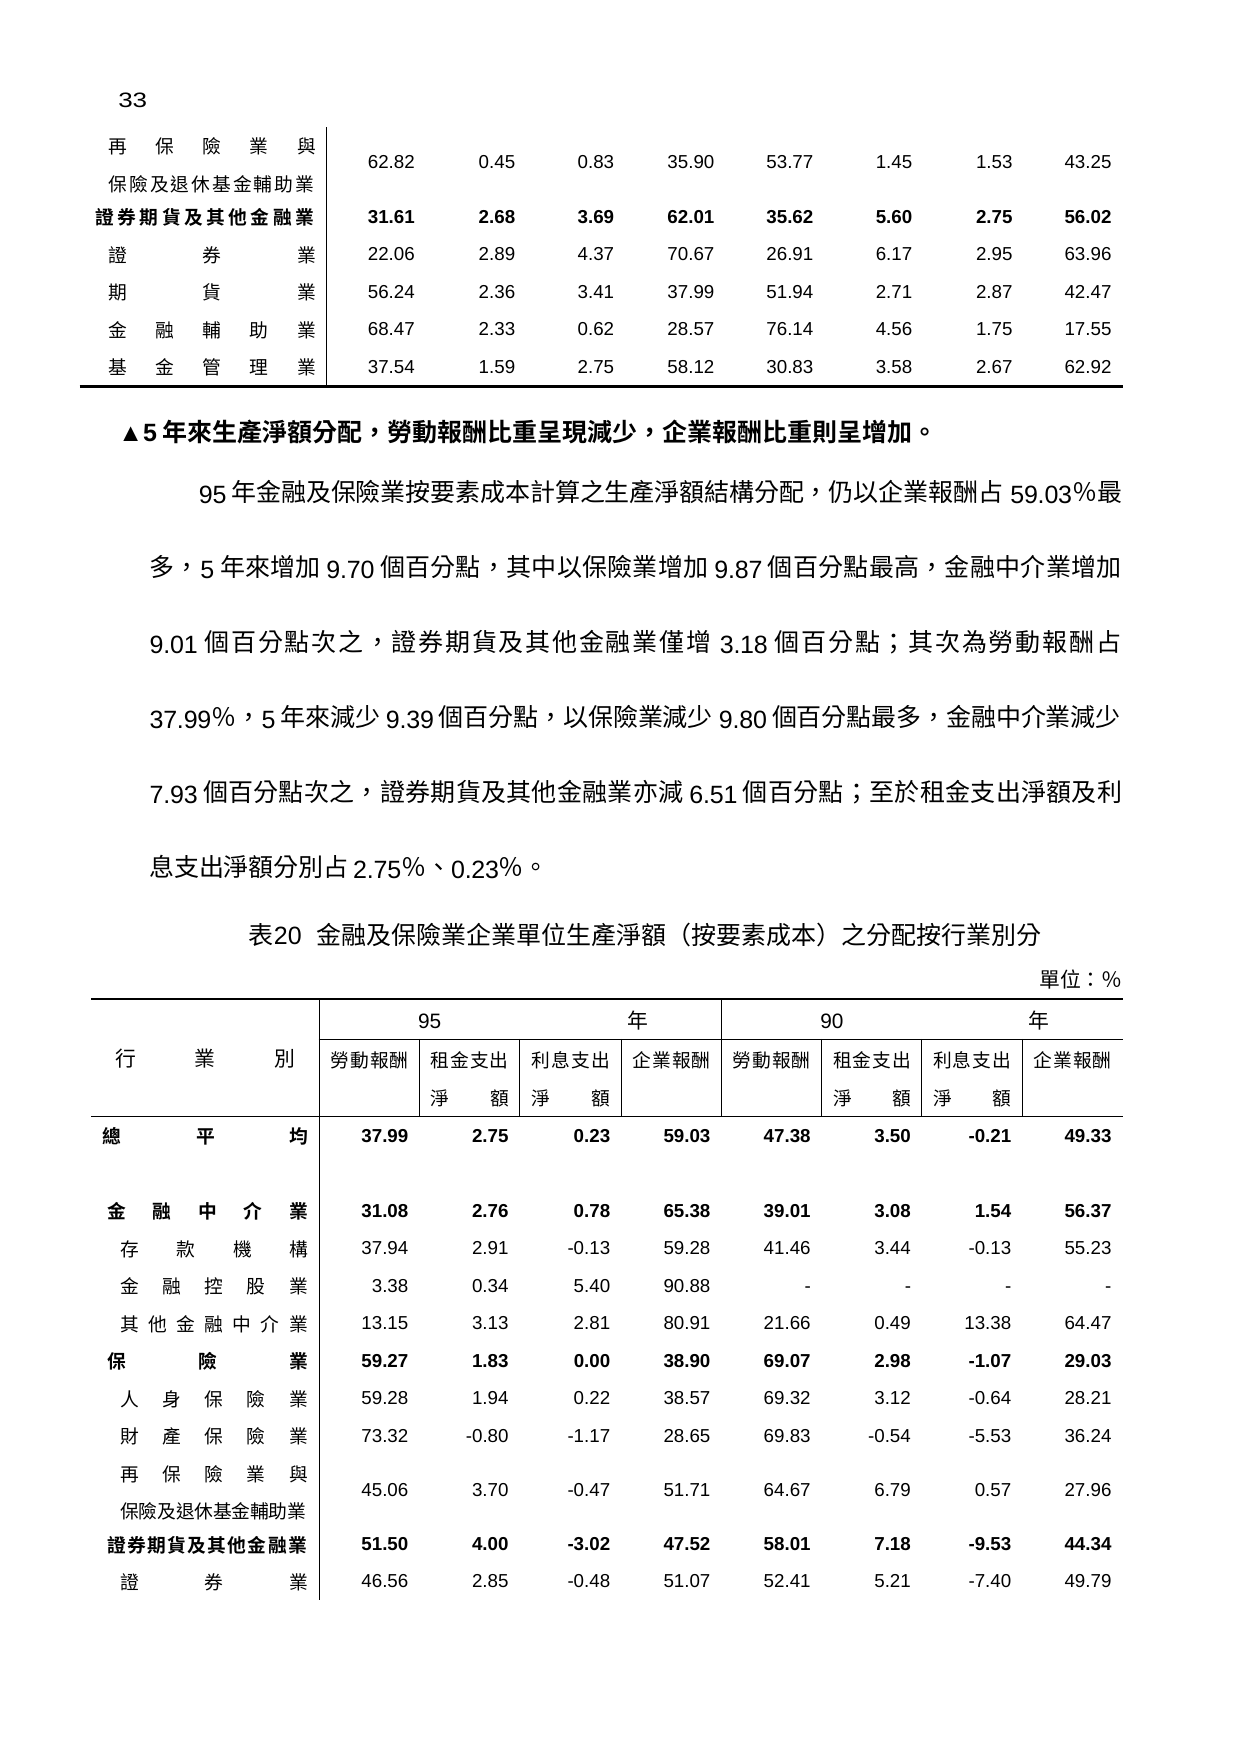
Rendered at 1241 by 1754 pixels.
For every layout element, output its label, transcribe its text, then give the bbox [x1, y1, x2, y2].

table_cell 1.45 [824, 127, 923, 198]
table_cell 1.94 [419, 1379, 519, 1417]
table_cell 13.15 [320, 1304, 419, 1342]
table_cell 0.23 [520, 1117, 621, 1154]
table_cell 27.96 [1022, 1454, 1122, 1525]
table_cell 3.38 [320, 1267, 419, 1304]
table_cell 3.58 [824, 348, 923, 385]
table_cell 76.14 [725, 310, 824, 348]
table_cell 26.91 [725, 235, 824, 273]
table_cell -0.21 [922, 1117, 1022, 1154]
table_cell 51.94 [725, 273, 824, 310]
table_cell [520, 1154, 621, 1192]
table_cell 人身保險業 [91, 1379, 319, 1417]
table_cell 35.62 [725, 198, 824, 235]
text 95年金融及保險業按要素成本計算之生產淨額結構分配，仍以企業報酬占59.03％最多，5年來增加9.70個百分點，其中以保險業增加9.87個百分點最高，金融中介業增加9.01個百分點次之，證券期貨及其他金融業僅增3.18個百分點；其次為勞動報酬占37.99％，5年來減少9.39個百分點，以保險業減少9.80個百分點最多，金融中介業減少7.93個百分點次之，證券期貨及其他金融業亦減6.51個百分點；至於租金支出淨額及利息支出淨額分別占2.75％、0.23％。 [149, 457, 1122, 907]
table_cell 企業報酬 [622, 1040, 721, 1116]
table_cell 58.01 [721, 1525, 822, 1563]
table_cell -5.53 [922, 1417, 1022, 1454]
table_cell 再保險業與 保險及退休基金輔助業 [91, 1454, 319, 1525]
table_cell 0.83 [526, 127, 625, 198]
table_cell -0.47 [520, 1454, 621, 1525]
table_cell 49.79 [1022, 1563, 1122, 1600]
table_cell 28.57 [625, 310, 725, 348]
table_cell 期貨業 [80, 273, 326, 310]
table_cell - [922, 1267, 1022, 1304]
table_cell -7.40 [922, 1563, 1022, 1600]
table_cell -1.17 [520, 1417, 621, 1454]
table_cell [922, 1154, 1022, 1192]
table_cell 租金支出 淨額 [420, 1040, 519, 1116]
table_cell 證券期貨及其他金融業 [91, 1525, 319, 1563]
table_cell -1.07 [922, 1342, 1022, 1379]
table_cell 80.91 [621, 1304, 721, 1342]
table_cell 勞動報酬 [722, 1040, 821, 1116]
table_header 行業別 [91, 1000, 319, 1116]
table_cell 2.68 [426, 198, 526, 235]
table_cell 2.76 [419, 1192, 519, 1229]
table_cell 2.33 [426, 310, 526, 348]
table_cell 56.37 [1022, 1192, 1122, 1229]
table_cell [91, 1154, 319, 1192]
table_cell -0.54 [822, 1417, 922, 1454]
table_cell 21.66 [721, 1304, 822, 1342]
table_cell 62.92 [1024, 348, 1122, 385]
table_cell 45.06 [320, 1454, 419, 1525]
table_cell 租金支出 淨額 [822, 1040, 921, 1116]
table_cell 6.79 [822, 1454, 922, 1525]
table_cell 69.32 [721, 1379, 822, 1417]
table_cell 勞動報酬 [320, 1040, 419, 1116]
table_cell 7.18 [822, 1525, 922, 1563]
table_cell 0.34 [419, 1267, 519, 1304]
table_cell 再保險業與 保險及退休基金輔助業 [80, 127, 326, 198]
table_cell [721, 1154, 822, 1192]
table_cell 2.71 [824, 273, 923, 310]
table_cell 64.47 [1022, 1304, 1122, 1342]
table_cell 65.38 [621, 1192, 721, 1229]
table_cell 38.57 [621, 1379, 721, 1417]
table_cell 其他金融中介業 [91, 1304, 319, 1342]
table_cell -0.48 [520, 1563, 621, 1600]
table_cell 2.95 [923, 235, 1023, 273]
table_cell 3.08 [822, 1192, 922, 1229]
table_cell 17.55 [1024, 310, 1122, 348]
table_cell 37.94 [320, 1229, 419, 1267]
table_cell 53.77 [725, 127, 824, 198]
table_cell 3.44 [822, 1229, 922, 1267]
table_cell 3.12 [822, 1379, 922, 1417]
table_cell 金融輔助業 [80, 310, 326, 348]
table_cell - [822, 1267, 922, 1304]
table_cell 金融控股業 [91, 1267, 319, 1304]
table_cell 3.50 [822, 1117, 922, 1154]
table_cell -0.13 [922, 1229, 1022, 1267]
table_cell 1.75 [923, 310, 1023, 348]
table_cell -3.02 [520, 1525, 621, 1563]
table_cell 39.01 [721, 1192, 822, 1229]
table_cell 35.90 [625, 127, 725, 198]
table_cell 62.82 [327, 127, 426, 198]
table_cell 52.41 [721, 1563, 822, 1600]
table_cell [621, 1154, 721, 1192]
table_cell 利息支出 淨額 [922, 1040, 1022, 1116]
table_cell 58.12 [625, 348, 725, 385]
table_cell 0.78 [520, 1192, 621, 1229]
table_cell 62.01 [625, 198, 725, 235]
text ▲5年來生產淨額分配，勞動報酬比重呈現減少，企業報酬比重則呈增加。 [118, 412, 1122, 450]
table_cell 5.40 [520, 1267, 621, 1304]
table_cell 企業報酬 [1023, 1040, 1122, 1116]
table_cell 2.67 [923, 348, 1023, 385]
table_cell 2.87 [923, 273, 1023, 310]
table_cell 69.83 [721, 1417, 822, 1454]
table_cell 金融中介業 [91, 1192, 319, 1229]
table_cell 3.69 [526, 198, 625, 235]
table_cell 1.83 [419, 1342, 519, 1379]
table_cell 63.96 [1024, 235, 1122, 273]
table_cell 3.70 [419, 1454, 519, 1525]
table_cell 55.23 [1022, 1229, 1122, 1267]
table_cell 0.45 [426, 127, 526, 198]
table_cell 51.71 [621, 1454, 721, 1525]
table_cell 70.67 [625, 235, 725, 273]
table_cell -9.53 [922, 1525, 1022, 1563]
table_cell 3.41 [526, 273, 625, 310]
table_cell 2.89 [426, 235, 526, 273]
table_header 90年 [722, 1000, 1122, 1039]
table_cell 2.75 [526, 348, 625, 385]
table_cell 31.08 [320, 1192, 419, 1229]
table_cell 6.17 [824, 235, 923, 273]
table_cell 46.56 [320, 1563, 419, 1600]
table_cell 28.65 [621, 1417, 721, 1454]
table_cell 59.28 [320, 1379, 419, 1417]
table_cell 37.99 [625, 273, 725, 310]
table_cell 51.50 [320, 1525, 419, 1563]
table_cell 4.37 [526, 235, 625, 273]
table_cell 73.32 [320, 1417, 419, 1454]
table_cell 42.47 [1024, 273, 1122, 310]
table_cell 59.27 [320, 1342, 419, 1379]
table_cell -0.64 [922, 1379, 1022, 1417]
table_cell 47.38 [721, 1117, 822, 1154]
table_cell 44.34 [1022, 1525, 1122, 1563]
table_cell 56.24 [327, 273, 426, 310]
table_cell 30.83 [725, 348, 824, 385]
table_cell 59.03 [621, 1117, 721, 1154]
table_cell 證券業 [91, 1563, 319, 1600]
table_cell - [1022, 1267, 1122, 1304]
table_cell 2.91 [419, 1229, 519, 1267]
table_cell 37.54 [327, 348, 426, 385]
list 金融及保險業企業單位生產淨額（按要素成本）之分配按行業別分 [168, 915, 1122, 952]
table_cell 2.81 [520, 1304, 621, 1342]
table_cell 2.36 [426, 273, 526, 310]
table_cell 5.21 [822, 1563, 922, 1600]
table_cell 28.21 [1022, 1379, 1122, 1417]
table_cell 22.06 [327, 235, 426, 273]
table_cell 13.38 [922, 1304, 1022, 1342]
table_cell 36.24 [1022, 1417, 1122, 1454]
table_cell 4.56 [824, 310, 923, 348]
table_cell 存款機構 [91, 1229, 319, 1267]
table_cell 29.03 [1022, 1342, 1122, 1379]
table_cell 4.00 [419, 1525, 519, 1563]
table_cell 2.85 [419, 1563, 519, 1600]
table_cell -0.13 [520, 1229, 621, 1267]
table_cell 43.25 [1024, 127, 1122, 198]
table_cell 49.33 [1022, 1117, 1122, 1154]
table_cell 財產保險業 [91, 1417, 319, 1454]
table_cell 總平均 [91, 1117, 319, 1154]
table_cell 利息支出 淨額 [520, 1040, 621, 1116]
table_cell 3.13 [419, 1304, 519, 1342]
table_cell 保險業 [91, 1342, 319, 1379]
table_cell 0.62 [526, 310, 625, 348]
table_cell 2.75 [419, 1117, 519, 1154]
table_cell [822, 1154, 922, 1192]
table_cell 證券期貨及其他金融業 [80, 198, 326, 235]
table_cell [419, 1154, 519, 1192]
table_cell 51.07 [621, 1563, 721, 1600]
table_cell 證券業 [80, 235, 326, 273]
table_cell 59.28 [621, 1229, 721, 1267]
table_cell 2.98 [822, 1342, 922, 1379]
table_header 95年 [320, 1000, 721, 1039]
table_cell 90.88 [621, 1267, 721, 1304]
table_cell 31.61 [327, 198, 426, 235]
text 單位：％ [168, 960, 1122, 997]
table_cell 1.54 [922, 1192, 1022, 1229]
table_cell 2.75 [923, 198, 1023, 235]
table_cell 56.02 [1024, 198, 1122, 235]
table_cell 37.99 [320, 1117, 419, 1154]
table_cell 0.57 [922, 1454, 1022, 1525]
table_cell 1.53 [923, 127, 1023, 198]
table_cell 64.67 [721, 1454, 822, 1525]
table_cell [320, 1154, 419, 1192]
table_cell 41.46 [721, 1229, 822, 1267]
table_cell 5.60 [824, 198, 923, 235]
table_cell 0.00 [520, 1342, 621, 1379]
table_cell - [721, 1267, 822, 1304]
table_cell -0.80 [419, 1417, 519, 1454]
table_cell 38.90 [621, 1342, 721, 1379]
table_cell 1.59 [426, 348, 526, 385]
table_cell [1022, 1154, 1122, 1192]
table_cell 47.52 [621, 1525, 721, 1563]
table_cell 0.49 [822, 1304, 922, 1342]
table_cell 0.22 [520, 1379, 621, 1417]
table_cell 68.47 [327, 310, 426, 348]
table_cell 69.07 [721, 1342, 822, 1379]
table_cell 基金管理業 [80, 348, 326, 385]
